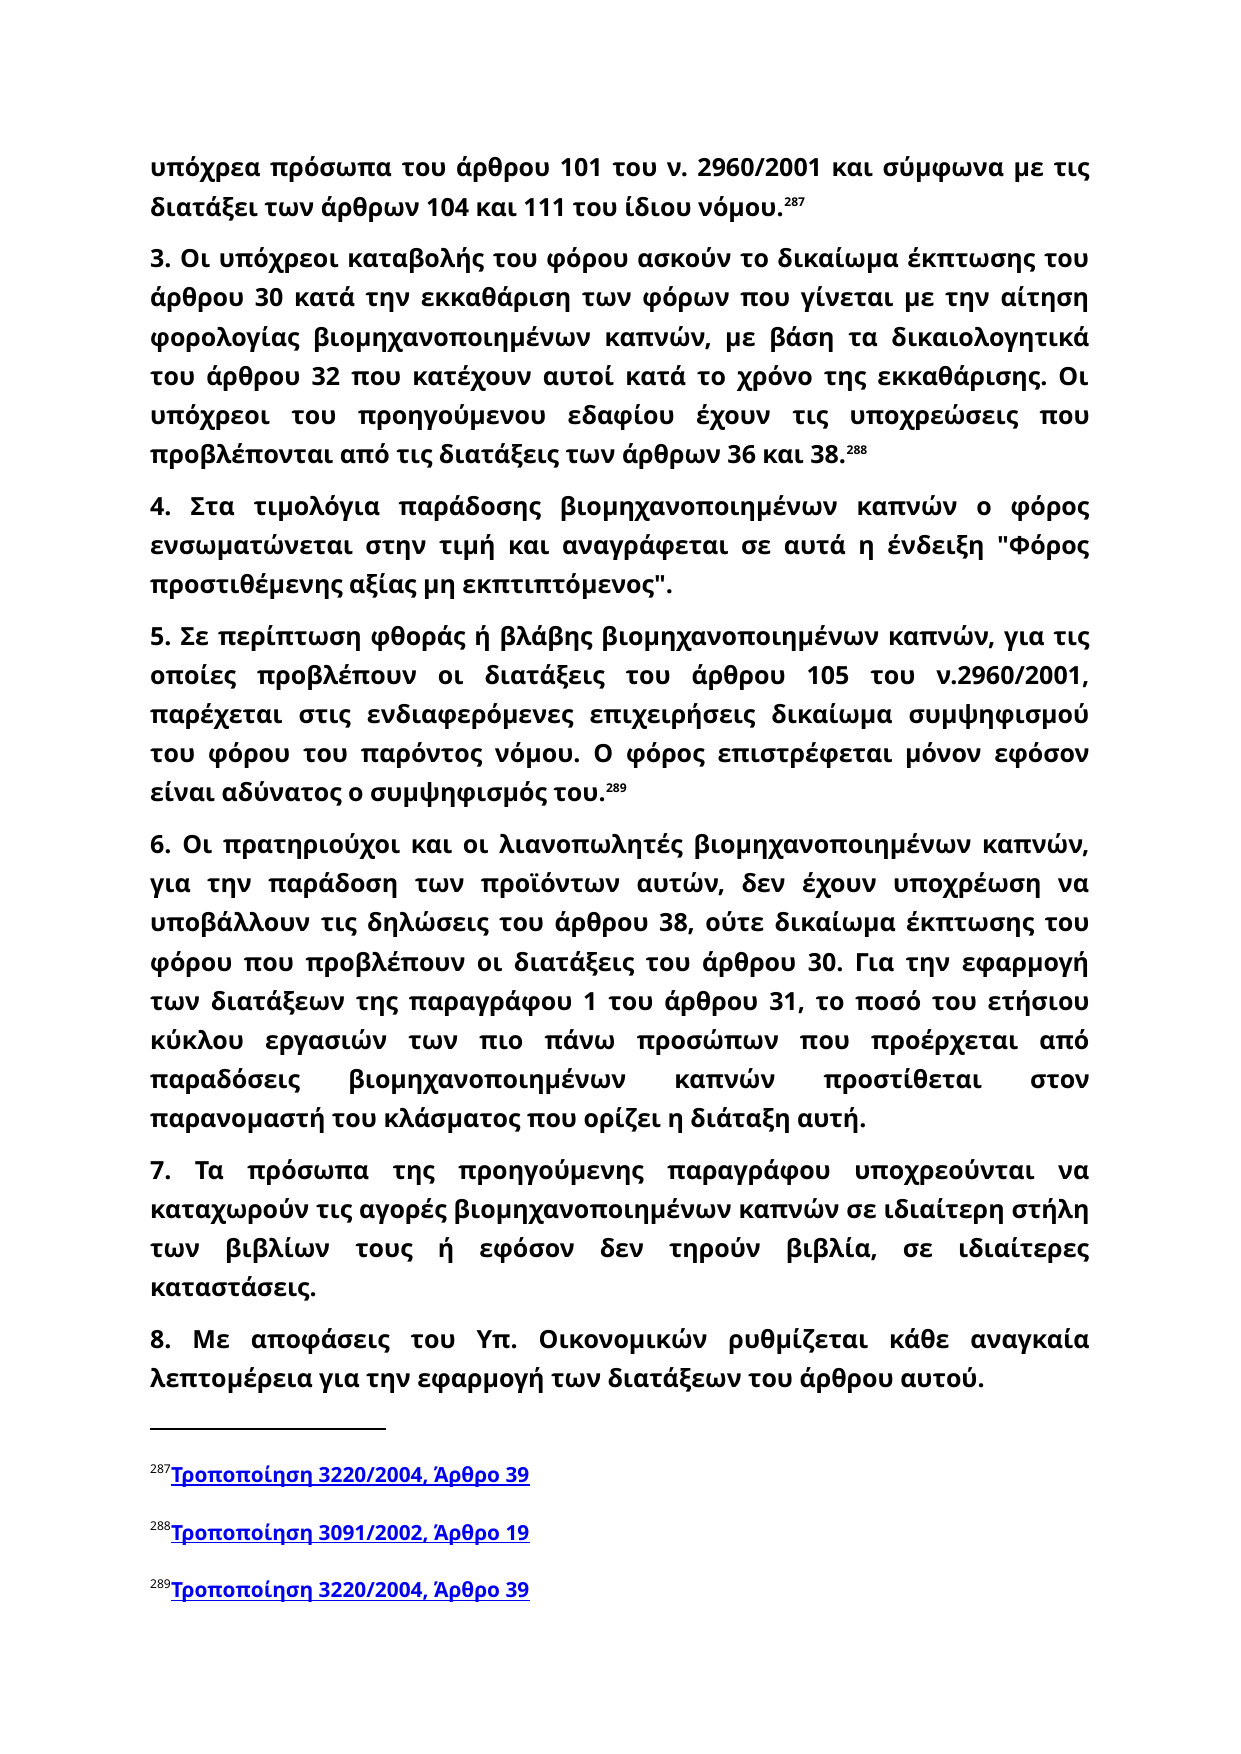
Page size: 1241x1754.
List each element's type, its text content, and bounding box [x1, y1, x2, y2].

text 3. Οι υπόχρεοι καταβολής του φόρου ασκούν το δικαίωμα έκπτωσης του άρθρου 30 κατά την εκκαθάριση των φόρων που γίνεται με την αίτηση φορολογίας βιομηχανοποιημένων καπνών, με βάση τα δικαιολογητικά του άρθρου 32 που κατέχουν αυτοί κατά το χρόνο της εκκαθάρισης. Οι υπόχρεοι του προηγούμενου εδαφίου έχουν τις υποχρεώσεις που προβλέπονται από τις διατάξεις των άρθρων 36 και 38. [150, 241, 1090, 471]
text Τροποποίηση 3220/2004, Άρθρο 39 [150, 1460, 1090, 1489]
text υπόχρεα πρόσωπα του άρθρου 101 του ν. 2960/2001 και σύμφωνα με τις διατάξει των άρθρων 104 και 111 του ίδιου νόμου. [150, 150, 1090, 223]
text 7. Τα πρόσωπα της προηγούμενης παραγράφου υποχρεούνται να καταχωρούν τις αγορές βιομηχανοποιημένων καπνών σε ιδιαίτερη στήλη των βιβλίων τους ή εφόσον δεν τηρούν βιβλία, σε ιδιαίτερες καταστάσεις. [150, 1152, 1090, 1304]
text 6. Οι πρατηριούχοι και οι λιανοπωλητές βιομηχανοποιημένων καπνών, για την παράδοση των προϊόντων αυτών, δεν έχουν υποχρέωση να υποβάλλουν τις δηλώσεις του άρθρου 38, ούτε δικαίωμα έκπτωσης του φόρου που προβλέπουν οι διατάξεις του άρθρου 30. Για την εφαρμογή των διατάξεων της παραγράφου 1 του άρθρου 31, το ποσό του ετήσιου κύκλου εργασιών των πιο πάνω προσώπων που προέρχεται από παραδόσεις βιομηχανοποιημένων καπνών προστίθεται στον παρανομαστή του κλάσματος που ορίζει η διάταξη αυτή. [150, 827, 1090, 1135]
text Τροποποίηση 3220/2004, Άρθρο 39 [150, 1576, 1090, 1604]
text 8. Με αποφάσεις του Υπ. Οικονομικών ρυθμίζεται κάθε αναγκαία λεπτομέρεια για την εφαρμογή των διατάξεων του άρθρου αυτού. [150, 1322, 1090, 1395]
text 4. Στα τιμολόγια παράδοσης βιομηχανοποιημένων καπνών ο φόρος ενσωματώνεται στην τιμή και αναγράφεται σε αυτά η ένδειξη "Φόρος προστιθέμενης αξίας μη εκπτιπτόμενος". [150, 488, 1090, 601]
text Τροποποίηση 3091/2002, Άρθρο 19 [150, 1518, 1090, 1546]
text 5. Σε περίπτωση φθοράς ή βλάβης βιομηχανοποιημένων καπνών, για τις οποίες προβλέπουν οι διατάξεις του άρθρου 105 του ν.2960/2001, παρέχεται στις ενδιαφερόμενες επιχειρήσεις δικαίωμα συμψηφισμού του φόρου του παρόντος νόμου. Ο φόρος επιστρέφεται μόνον εφόσον είναι αδύνατος ο συμψηφισμός του. [150, 618, 1090, 809]
